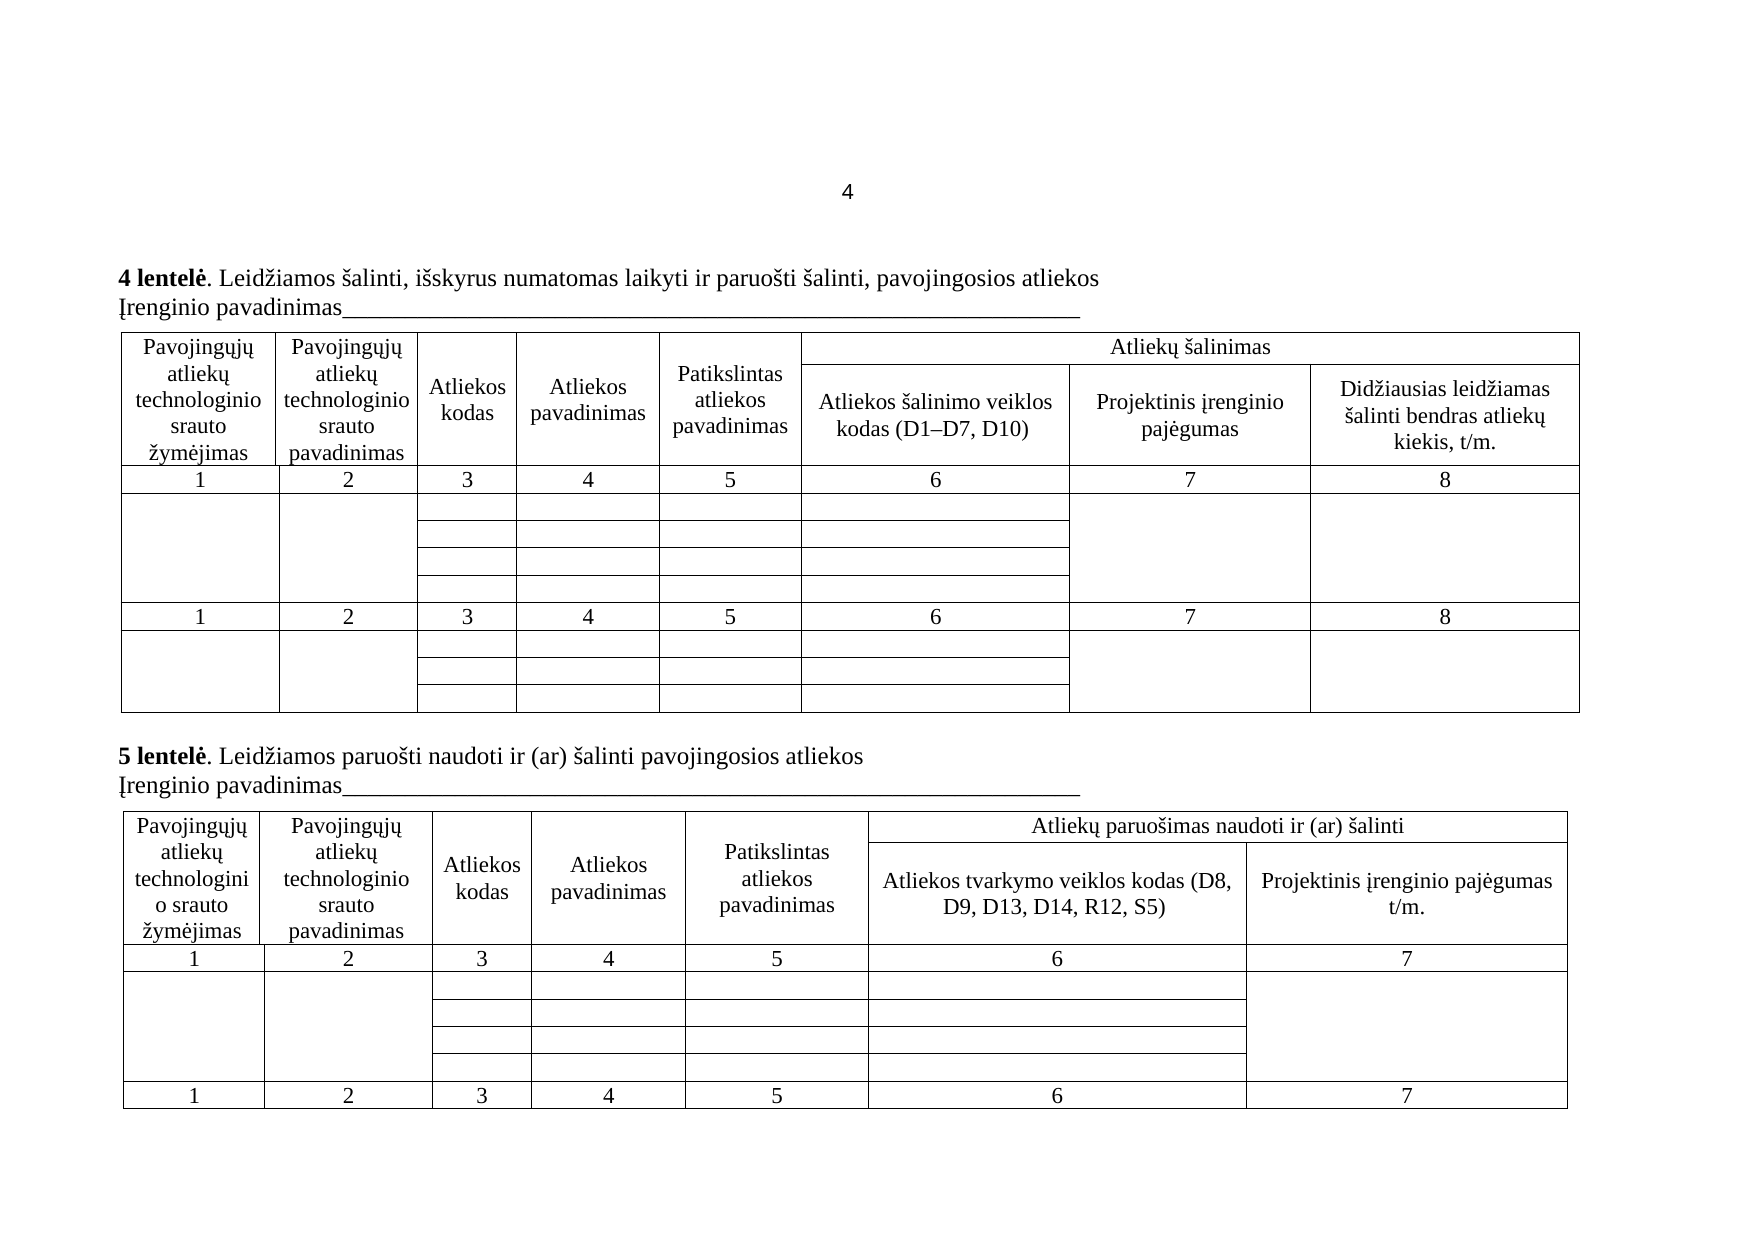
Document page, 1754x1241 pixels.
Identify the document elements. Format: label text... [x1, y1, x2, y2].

table_cell 1 [124, 1082, 264, 1108]
table_cell 1 [122, 603, 279, 629]
table_cell [686, 1027, 868, 1053]
table_cell 4 [532, 1082, 685, 1108]
table_cell 5 [686, 1082, 868, 1108]
table_cell [517, 521, 659, 547]
table_cell 7 [1247, 1082, 1567, 1108]
table_cell [517, 631, 659, 657]
table_cell Atliekos tvarkymo veiklos kodas (D8, D9, D13, D14, R12, S5) [869, 843, 1246, 944]
table_cell 8 [1311, 466, 1579, 492]
table_cell [517, 548, 659, 575]
table_cell 2 [280, 466, 417, 492]
table_cell [802, 631, 1069, 657]
table_cell [869, 972, 1246, 998]
table_cell 5 [660, 466, 801, 492]
table_cell [802, 576, 1069, 602]
table_cell 7 [1247, 945, 1567, 971]
table_header Atliekos pavadinimas [532, 812, 685, 944]
table_cell 7 [1070, 466, 1310, 492]
table_cell [517, 658, 659, 684]
table_cell [433, 972, 531, 998]
table_cell [869, 1000, 1246, 1026]
table_cell [532, 1000, 685, 1026]
table_cell 5 [686, 945, 868, 971]
table_header Pavojingųjų atliekų technologinio srauto žymėjimas [122, 333, 275, 465]
table_cell 4 [517, 603, 659, 629]
text Įrenginio pavadinimas [118, 770, 1577, 799]
table_cell [686, 1000, 868, 1026]
table_cell [122, 631, 279, 712]
table_cell [517, 494, 659, 520]
text 5 lentelė. Leidžiamos paruošti naudoti ir (ar) šalinti pavojingosios atliekos [118, 741, 1577, 770]
table_cell [517, 685, 659, 712]
table_header Pavojingųjų atliekų technologinio srauto pavadinimas [260, 812, 432, 944]
table_cell [1311, 631, 1579, 712]
table_cell Projektinis įrenginio pajėgumas t/m. [1247, 843, 1567, 944]
table_cell [418, 548, 516, 575]
table_cell 7 [1070, 603, 1310, 629]
table_cell 8 [1311, 603, 1579, 629]
table_cell [433, 1054, 531, 1081]
table_cell 1 [122, 466, 279, 492]
table_cell [433, 1027, 531, 1053]
table_cell Didžiausias leidžiamas šalinti bendras atliekų kiekis, t/m. [1311, 365, 1579, 465]
table_cell Projektinis įrenginio pajėgumas [1070, 365, 1310, 465]
table_cell [418, 685, 516, 712]
text 4 lentelė. Leidžiamos šalinti, išskyrus numatomas laikyti ir paruošti šalinti, pavojingosios atliekos [118, 263, 1577, 292]
table_header Patikslintas atliekos pavadinimas [686, 812, 868, 944]
table_cell [802, 658, 1069, 684]
table_cell 3 [433, 945, 531, 971]
table_cell [660, 685, 801, 712]
table_cell 3 [418, 466, 516, 492]
table_cell [418, 576, 516, 602]
table_cell [433, 1000, 531, 1026]
table_cell Atliekos šalinimo veiklos kodas (D1–D7, D10) [802, 365, 1069, 465]
table_cell [802, 494, 1069, 520]
table_header Atliekos pavadinimas [517, 333, 659, 465]
table_cell [124, 972, 264, 1081]
table_header Atliekų šalinimas [802, 333, 1579, 363]
table_cell [1070, 494, 1310, 602]
table_cell [660, 521, 801, 547]
table_header Atliekos kodas [433, 812, 531, 944]
table_cell 6 [869, 945, 1246, 971]
table_cell 6 [802, 466, 1069, 492]
table_cell 1 [124, 945, 264, 971]
table_cell [660, 576, 801, 602]
table_cell [660, 631, 801, 657]
table_cell [869, 1054, 1246, 1081]
table_cell [1311, 494, 1579, 602]
table_header Pavojingųjų atliekų technologinio srauto pavadinimas [276, 333, 417, 465]
table_cell [418, 494, 516, 520]
table_cell [280, 631, 417, 712]
table_cell [265, 972, 432, 1081]
table_cell 2 [265, 1082, 432, 1108]
table_cell [686, 972, 868, 998]
table_cell 3 [418, 603, 516, 629]
table_cell [418, 658, 516, 684]
table_cell [802, 521, 1069, 547]
text Įrenginio pavadinimas [118, 292, 1577, 320]
table_cell 6 [869, 1082, 1246, 1108]
table_cell 2 [280, 603, 417, 629]
table_cell [660, 494, 801, 520]
table_cell [660, 658, 801, 684]
table_cell [660, 548, 801, 575]
table_cell [418, 631, 516, 657]
table_header Patikslintas atliekos pavadinimas [660, 333, 801, 465]
table_cell 3 [433, 1082, 531, 1108]
table_header Atliekos kodas [418, 333, 516, 465]
table_header Pavojingųjų atliekų technologinio srauto žymėjimas [124, 812, 259, 944]
table_cell [1070, 631, 1310, 712]
table_cell [280, 494, 417, 602]
table_cell [686, 1054, 868, 1081]
table_cell [869, 1027, 1246, 1053]
table_cell [532, 1054, 685, 1081]
table_cell [802, 548, 1069, 575]
table_cell [1247, 972, 1567, 1081]
table_cell 5 [660, 603, 801, 629]
table_cell 6 [802, 603, 1069, 629]
table_cell [418, 521, 516, 547]
table_header Atliekų paruošimas naudoti ir (ar) šalinti [869, 812, 1567, 842]
table_cell 4 [517, 466, 659, 492]
table_cell [802, 685, 1069, 712]
table_cell [532, 1027, 685, 1053]
table_cell [517, 576, 659, 602]
table_cell 2 [265, 945, 432, 971]
table_cell [122, 494, 279, 602]
table_cell 4 [532, 945, 685, 971]
table_cell [532, 972, 685, 998]
